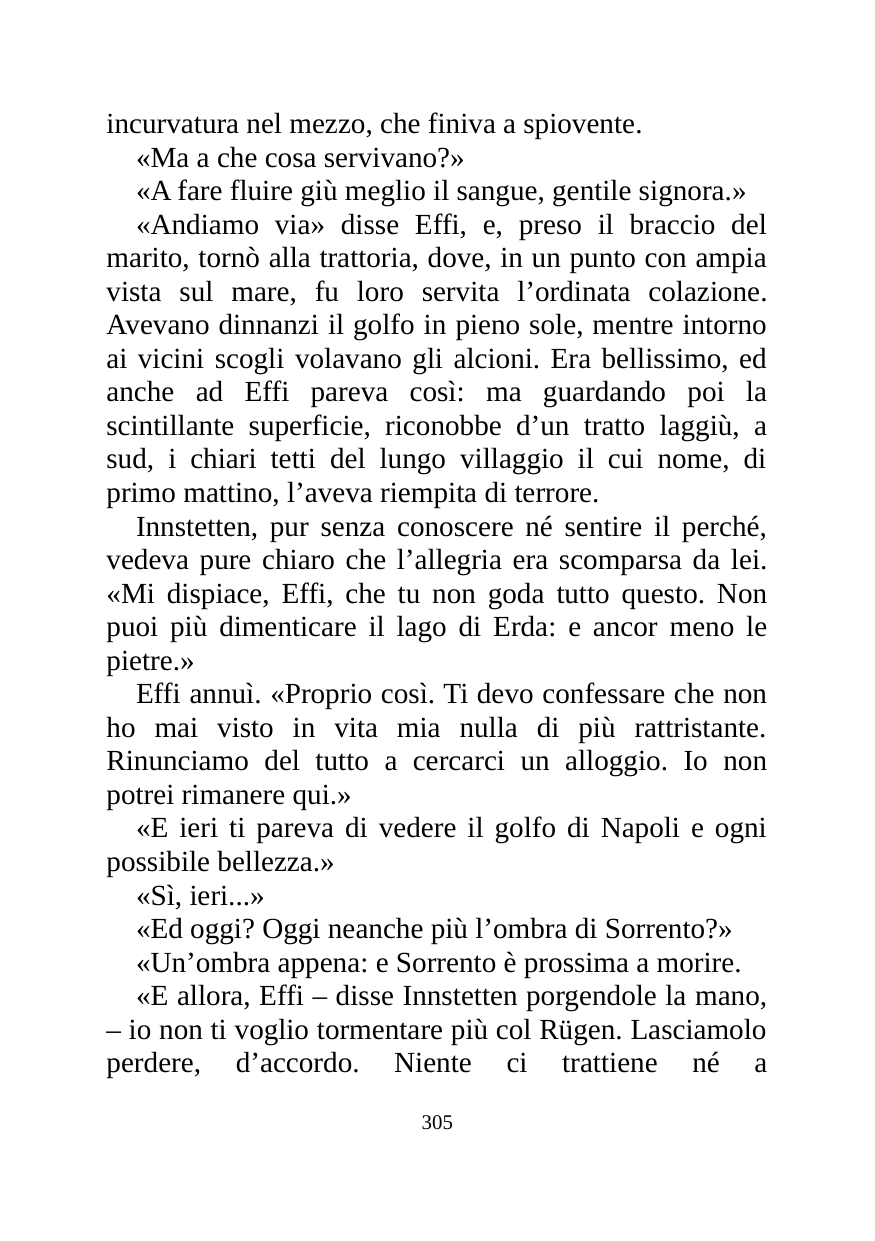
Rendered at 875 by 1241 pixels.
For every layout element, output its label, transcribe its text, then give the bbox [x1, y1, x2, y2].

text «Ma a che cosa servivano?» [106, 140, 768, 173]
text «Sì, ieri...» [106, 878, 768, 911]
text «Ed oggi? Oggi neanche più l’ombra di Sorrento?» [106, 911, 768, 945]
text incurvatura nel mezzo, che finiva a spiovente. [106, 106, 768, 140]
text «A fare fluire giù meglio il sangue, gentile signora.» [106, 173, 768, 207]
text «E ieri ti pareva di vedere il golfo di Napoli e ogni possibile bellezza.» [106, 811, 768, 878]
text Innstetten, pur senza conoscere né sentire il perché, vedeva pure chiaro che l’allegria era scomparsa da lei. «Mi dispiace, Effi, che tu non goda tutto questo. Non puoi più dimenticare il lago di Erda: e ancor meno le pietre.» [106, 509, 768, 676]
text «Andiamo via» disse Effi, e, preso il braccio del marito, tornò alla trattoria, dove, in un punto con ampia vista sul mare, fu loro servita l’ordinata colazione. Avevano dinnanzi il golfo in pieno sole, mentre intorno ai vicini scogli volavano gli alcioni. Era bellissimo, ed anche ad Effi pareva così: ma guardando poi la scintillante superficie, riconobbe d’un tratto laggiù, a sud, i chiari tetti del lungo villaggio il cui nome, di primo mattino, l’aveva riempita di terrore. [106, 207, 768, 509]
text Effi annuì. «Proprio così. Ti devo confessare che non ho mai visto in vita mia nulla di più rattristante. Rinunciamo del tutto a cercarci un alloggio. Io non potrei rimanere qui.» [106, 676, 768, 811]
text «Un’ombra appena: e Sorrento è prossima a morire. [106, 945, 768, 978]
text «E allora, Effi – disse Innstetten porgendole la mano, – io non ti voglio tormentare più col Rügen. Lasciamolo perdere, d’accordo. Niente ci trattiene né a [106, 978, 768, 1079]
